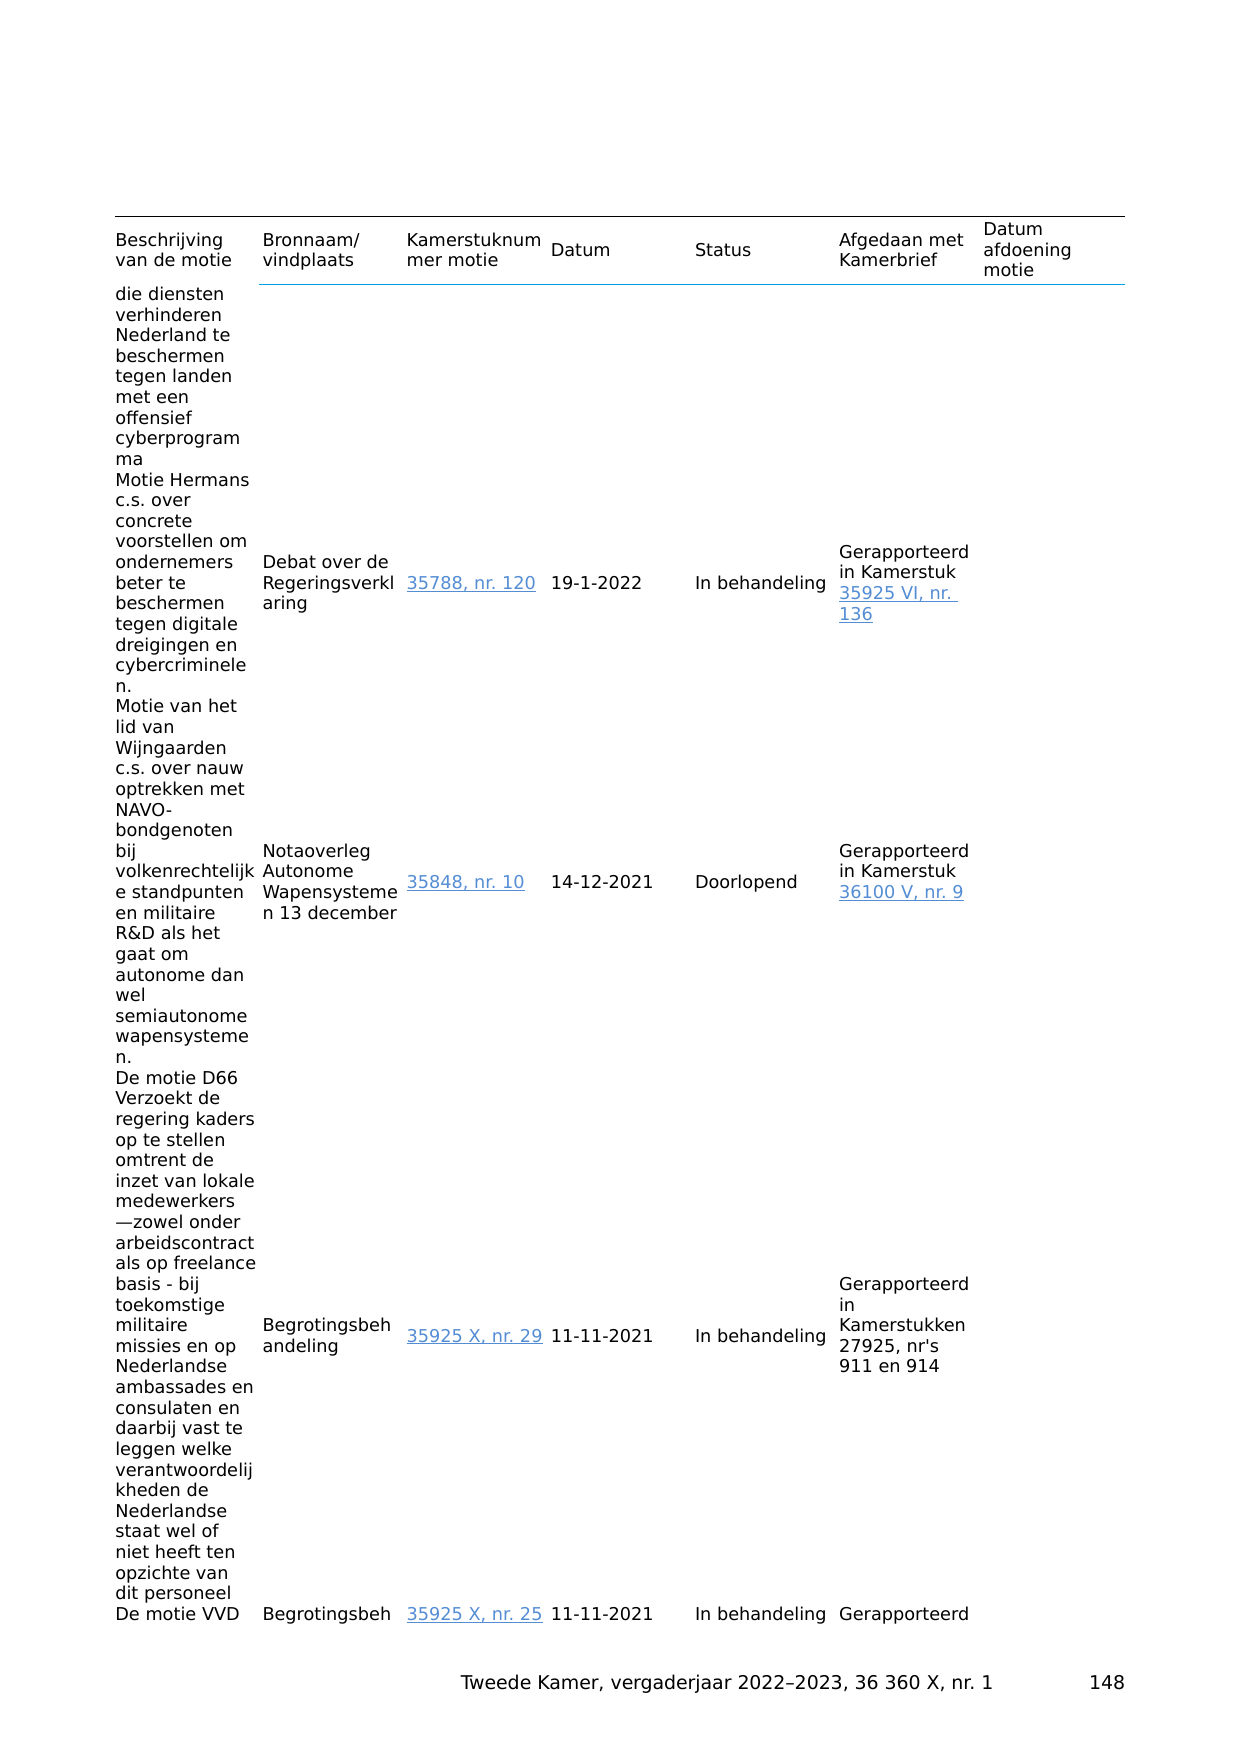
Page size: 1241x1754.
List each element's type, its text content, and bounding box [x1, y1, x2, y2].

table_cell Doorlopend [692, 696, 836, 1068]
table_cell Bronnaam/ vindplaats [259, 217, 403, 284]
table_cell [980, 1604, 1125, 1624]
table_cell 35848, nr. 10 [404, 696, 548, 1068]
table_cell die diensten verhinderen Nederland te beschermen tegen landen met een offensief cyberprogramma [115, 284, 259, 469]
table_cell Afgedaan met Kamerbrief [836, 217, 980, 284]
table_cell 19-1-2022 [548, 470, 692, 696]
table_cell 35925 X, nr. 29 [404, 1068, 548, 1604]
table_cell De motie D66 Verzoekt de regering kaders op te stellen omtrent de inzet van lokale medewerkers —zowel onder arbeidscontract als op freelance basis - bij toekomstige militaire missies en op Nederlandse ambassades en consulaten en daarbij vast te leggen welke verantwoordelijkheden de Nederlandse staat wel of niet heeft ten opzichte van dit personeel [115, 1068, 259, 1604]
table_cell Datum afdoening motie [980, 217, 1125, 284]
table_cell ​Motie Hermans c.s. over concrete voorstellen om ondernemers beter te beschermen tegen digitale dreigingen en cybercriminelen. [115, 470, 259, 696]
table_cell [548, 285, 692, 469]
table_cell Status [692, 217, 836, 284]
table_cell De motie VVD [115, 1604, 259, 1624]
table_cell [980, 285, 1125, 469]
table_cell 11-11-2021 [548, 1068, 692, 1604]
table_cell In behandeling [692, 1604, 836, 1624]
table_cell [404, 285, 548, 469]
table_cell Datum [548, 217, 692, 284]
table_cell 35925 X, nr. 25 [404, 1604, 548, 1624]
table_cell ​Gerapporteerd in Kamerstuk 36100 V, nr. 9 [836, 696, 980, 1068]
table_header Tabel 49 Overzicht moties [115, 191, 1125, 216]
table_cell Debat over de Regeringsverklaring [259, 470, 403, 696]
table_cell [980, 696, 1125, 1068]
table_cell Notaoverleg Autonome Wapensystemen 13 december [259, 696, 403, 1068]
table_cell Beschrijving van de motie [115, 217, 259, 284]
table_cell [692, 285, 836, 469]
table_cell ​Gerapporteerd in Kamerstukken 27925, nr's 911 en 914 [836, 1068, 980, 1604]
table_cell [259, 285, 403, 469]
table_cell ​Gerapporteerd [836, 1604, 980, 1624]
table_cell In behandeling [692, 470, 836, 696]
table_cell [980, 1068, 1125, 1604]
table_cell Begrotingsbeh [259, 1604, 403, 1624]
table_cell Kamerstuknummer motie [404, 217, 548, 284]
table_cell Begrotingsbehandeling [259, 1068, 403, 1604]
table_cell 35788, nr. 120 [404, 470, 548, 696]
table_cell [836, 285, 980, 469]
table_cell [980, 470, 1125, 696]
table_cell 11-11-2021 [548, 1604, 692, 1624]
table_cell 14-12-2021 [548, 696, 692, 1068]
table_cell ​Motie van het lid van Wijngaarden c.s. over nauw optrekken met NAVO-bondgenoten bij volkenrechtelijke standpunten en militaire R&D als het gaat om autonome dan wel semiautonome wapensystemen. [115, 696, 259, 1068]
table_cell In behandeling [692, 1068, 836, 1604]
table_cell ​Gerapporteerd in Kamerstuk 35925 VI, nr. 136 [836, 470, 980, 696]
